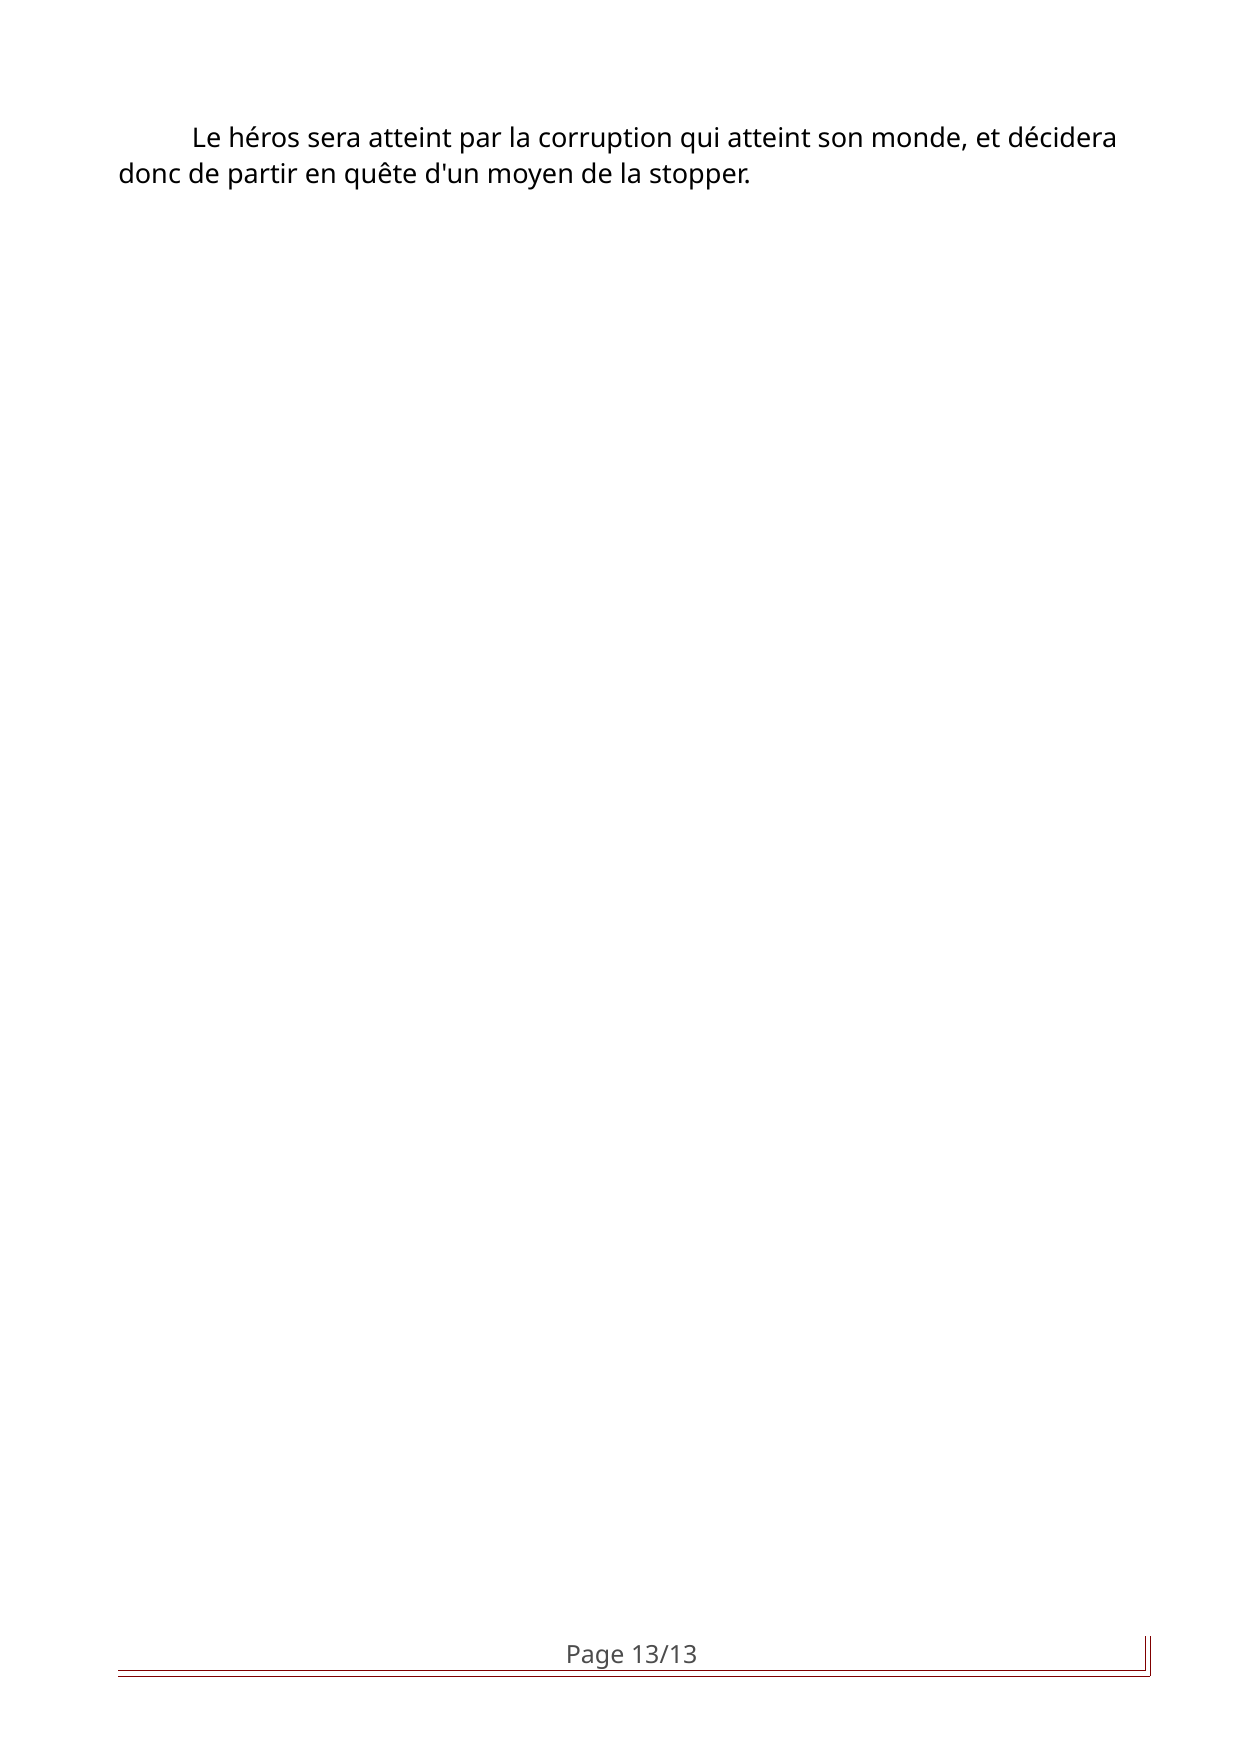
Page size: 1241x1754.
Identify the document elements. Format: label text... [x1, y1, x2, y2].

text Le héros sera atteint par la corruption qui atteint son monde, et décidera donc de partir en quête d'un moyen de la stopper. [118, 118, 1122, 192]
